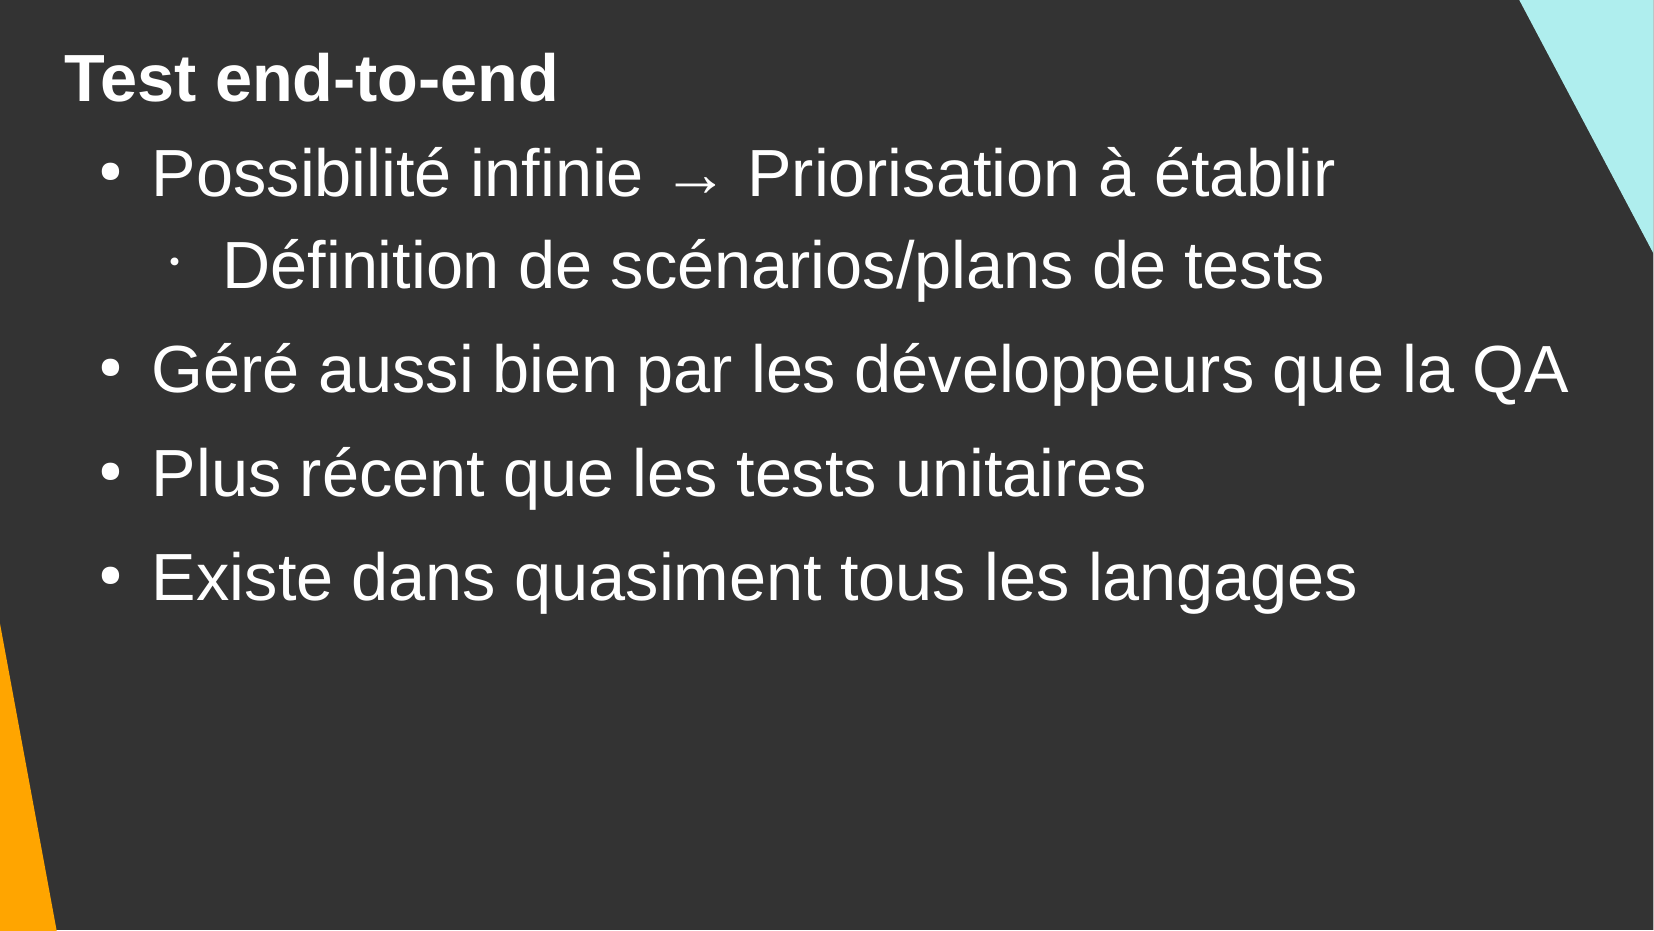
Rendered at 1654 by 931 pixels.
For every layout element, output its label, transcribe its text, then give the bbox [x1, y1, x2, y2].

text_box [0, 623, 57, 931]
list Possibilité infinie → Priorisation à établir Définition de scénarios/plans de tests Géré aussi bien par les développeurs que la QA Plus récent que les tests unitaires Existe dans quasiment tous les langages [80, 135, 1620, 745]
title Test end-to-end [64, 40, 1075, 116]
text_box [1519, 0, 1654, 255]
